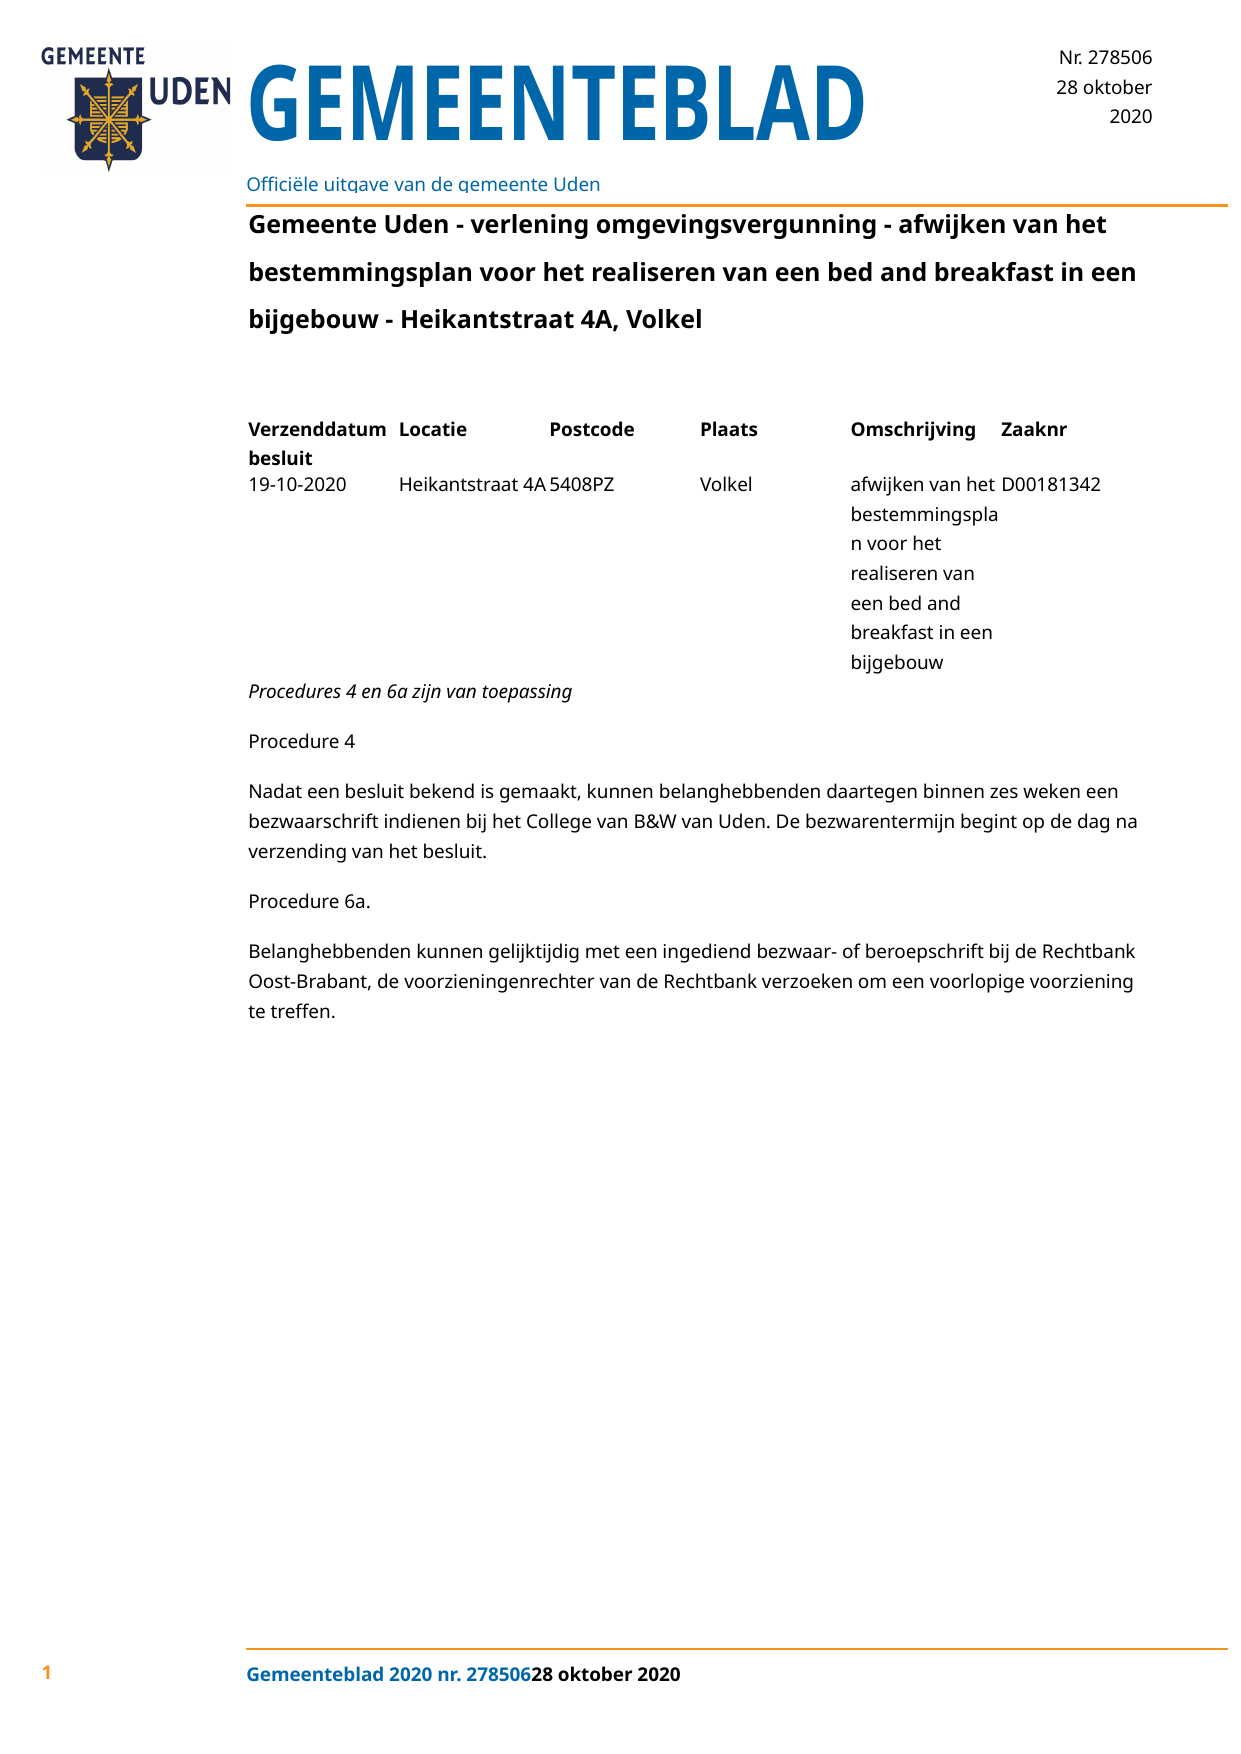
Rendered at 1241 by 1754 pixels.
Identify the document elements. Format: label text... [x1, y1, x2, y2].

text Gemeente Uden - verlening omgevingsvergunning - afwijken van het bestemmingsplan voor het realiseren van een bed and breakfast in een bijgebouw - Heikantstraat 4A, Volkel [248, 207, 1152, 336]
table_header Verzenddatum besluit [248, 416, 398, 471]
table_cell 5408PZ [549, 471, 700, 674]
text Nadat een besluit bekend is gemaakt, kunnen belanghebbenden daartegen binnen zes weken een bezwaarschrift indienen bij het College van B&W van Uden. De bezwarentermijn begint op de dag na verzending van het besluit. [248, 779, 1152, 863]
table_cell Heikantstraat 4A [399, 471, 549, 674]
table_header Locatie [399, 416, 549, 471]
table_cell 19-10-2020 [248, 471, 398, 674]
table_header Zaaknr [1001, 416, 1152, 471]
table_header Postcode [549, 416, 700, 471]
text Procedure 6a. [248, 888, 1152, 914]
text Procedures 4 en 6a zijn van toepassing [248, 678, 1152, 703]
table_cell D00181342 [1001, 471, 1152, 674]
table_cell Volkel [700, 471, 850, 674]
text Belanghebbenden kunnen gelijktijdig met een ingediend bezwaar- of beroepschrift bij de Rechtbank Oost-Brabant, de voorzieningenrechter van de Rechtbank verzoeken om een voorlopige voorziening te treffen. [248, 939, 1152, 1023]
picture [41, 47, 231, 172]
table_cell afwijken van het bestemmingsplan voor het realiseren van een bed and breakfast in een bijgebouw [850, 471, 1001, 674]
table_header Plaats [700, 416, 850, 471]
table_header Omschrijving [850, 416, 1001, 471]
text Procedure 4 [248, 728, 1152, 754]
